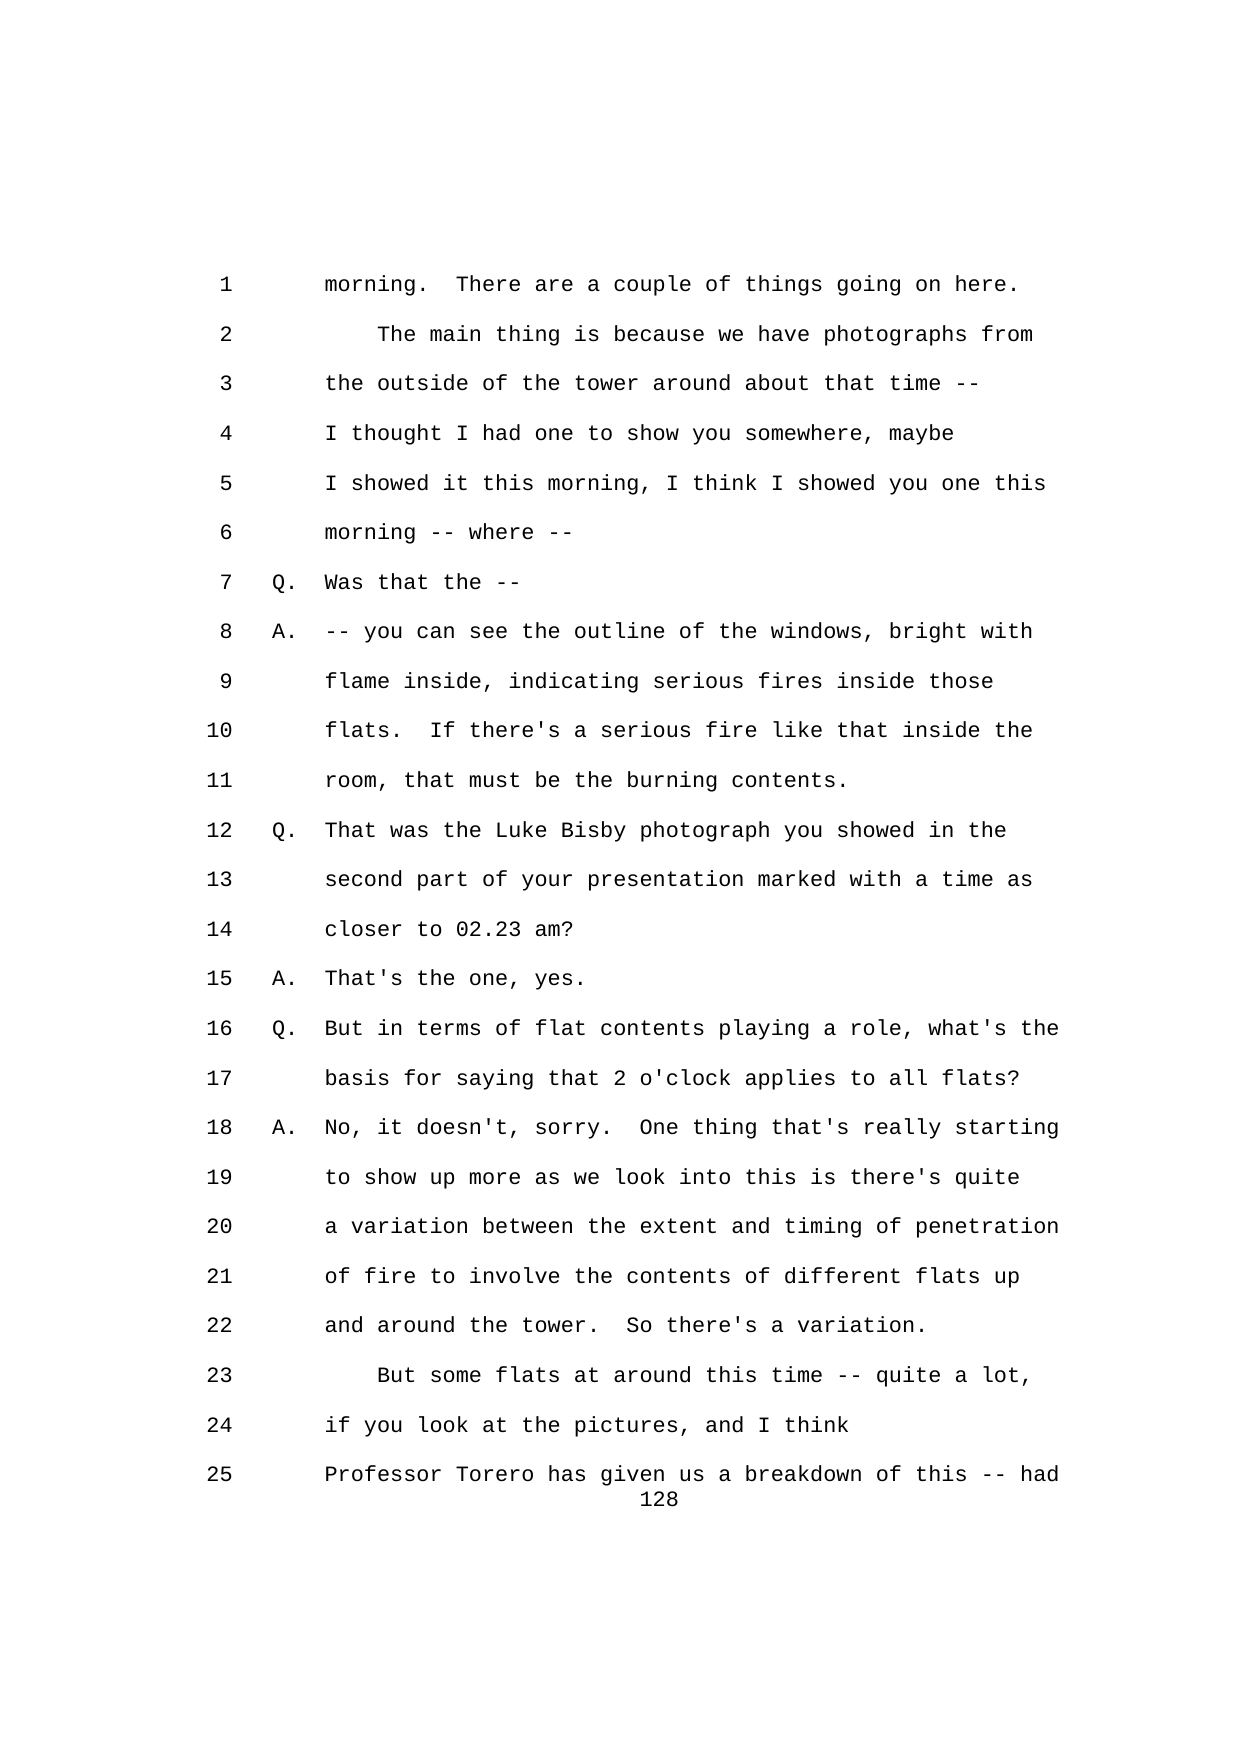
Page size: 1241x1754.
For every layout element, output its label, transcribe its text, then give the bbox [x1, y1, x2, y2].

text 21 of fire to involve the contents of different flats up [75, 1265, 1165, 1290]
text 128 [75, 1488, 1165, 1513]
text 14 closer to 02.23 am? [75, 918, 1165, 943]
text 5 I showed it this morning, I think I showed you one this [75, 472, 1165, 496]
text 25 Professor Torero has given us a breakdown of this -- had [75, 1463, 1165, 1488]
text 3 the outside of the tower around about that time -- [75, 372, 1165, 397]
text 19 to show up more as we look into this is there's quite [75, 1166, 1165, 1191]
text 9 flame inside, indicating serious fires inside those [75, 670, 1165, 695]
text 1 morning. There are a couple of things going on here. [75, 273, 1165, 298]
text 15 A. That's the one, yes. [75, 967, 1165, 992]
text 13 second part of your presentation marked with a time as [75, 868, 1165, 893]
text 16 Q. But in terms of flat contents playing a role, what's the [75, 1017, 1165, 1042]
text 4 I thought I had one to show you somewhere, maybe [75, 422, 1165, 447]
text 2 The main thing is because we have photographs from [75, 323, 1165, 348]
text 7 Q. Was that the -- [75, 571, 1165, 596]
text 8 A. -- you can see the outline of the windows, bright with [75, 620, 1165, 645]
text 6 morning -- where -- [75, 521, 1165, 546]
text 22 and around the tower. So there's a variation. [75, 1314, 1165, 1339]
text 24 if you look at the pictures, and I think [75, 1414, 1165, 1438]
text 23 But some flats at around this time -- quite a lot, [75, 1364, 1165, 1389]
text 10 flats. If there's a serious fire like that inside the [75, 719, 1165, 744]
text 20 a variation between the extent and timing of penetration [75, 1215, 1165, 1240]
text 12 Q. That was the Luke Bisby photograph you showed in the [75, 819, 1165, 843]
text 18 A. No, it doesn't, sorry. One thing that's really starting [75, 1116, 1165, 1141]
text 11 room, that must be the burning contents. [75, 769, 1165, 794]
text 17 basis for saying that 2 o'clock applies to all flats? [75, 1067, 1165, 1091]
